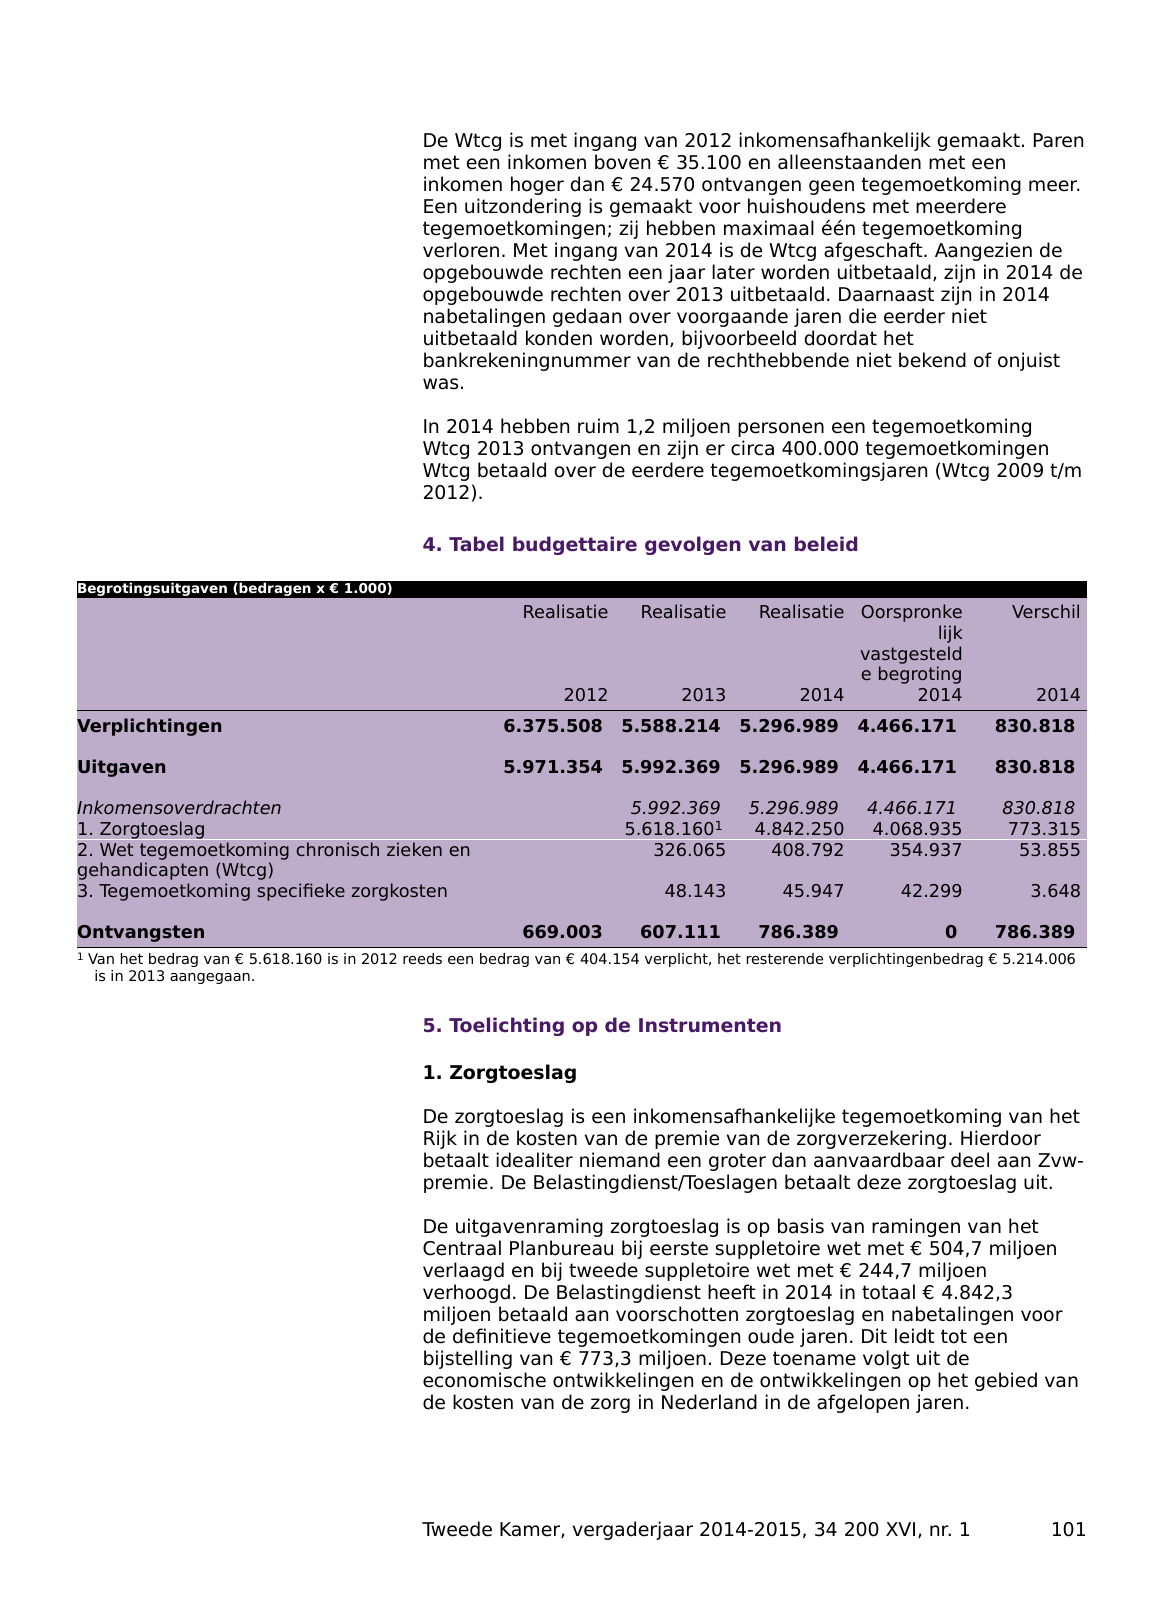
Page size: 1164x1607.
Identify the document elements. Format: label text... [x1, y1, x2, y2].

table_cell 53.855 [969, 840, 1087, 881]
table_cell [850, 736, 968, 757]
table_cell [496, 840, 614, 881]
table_cell [732, 901, 850, 922]
table_cell [850, 901, 968, 922]
table_cell [77, 778, 496, 798]
table_cell 5.296.989 [732, 798, 850, 819]
table_cell [614, 778, 732, 798]
table_cell [496, 819, 614, 839]
table_cell 1 Van het bedrag van € 5.618.160 is in 2012 reeds een bedrag van € 404.154 verplicht, het resterende verplichtingenbedrag € 5.214.006 is in 2013 aangegaan. [77, 948, 1087, 985]
table_cell 2013 [614, 685, 732, 710]
table_cell 5.296.989 [732, 757, 850, 778]
table_cell [496, 778, 614, 798]
table_cell [614, 736, 732, 757]
table_cell Verschil [969, 598, 1087, 685]
table_cell 48.143 [614, 881, 732, 901]
table_cell Realisatie [496, 598, 614, 685]
table_cell 830.818 [969, 711, 1087, 736]
table_cell 42.299 [850, 881, 968, 901]
table_cell [77, 598, 496, 685]
table_cell 6.375.508 [496, 711, 614, 736]
table_cell 45.947 [732, 881, 850, 901]
table_cell 3. Tegemoetkoming specifieke zorgkosten [77, 881, 496, 901]
table_cell 4.842.250 [732, 819, 850, 839]
table_cell 786.389 [732, 922, 850, 947]
table_cell Realisatie [614, 598, 732, 685]
table_cell [969, 736, 1087, 757]
text De zorgtoeslag is een inkomensafhankelijke tegemoetkoming van het Rijk in de kosten van de premie van de zorgverzekering. Hierdoor betaalt idealiter niemand een groter dan aanvaardbaar deel aan Zvw-premie. De Belastingdienst/Toeslagen betaalt deze zorgtoeslag uit. [422, 1106, 1087, 1194]
table_cell Oorspronkelijk vastgestelde begroting [850, 598, 968, 685]
table_cell Uitgaven [77, 757, 496, 778]
table_cell Inkomensoverdrachten [77, 798, 496, 819]
table_cell 4.466.171 [850, 798, 968, 819]
table_cell [732, 736, 850, 757]
table_cell 2. Wet tegemoetkoming chronisch zieken en gehandicapten (Wtcg) [77, 840, 496, 881]
table_cell 607.111 [614, 922, 732, 947]
table_cell 5.992.369 [614, 798, 732, 819]
table_cell Ontvangsten [77, 922, 496, 947]
table_cell 773.315 [969, 819, 1087, 839]
text In 2014 hebben ruim 1,2 miljoen personen een tegemoetkoming Wtcg 2013 ontvangen en zijn er circa 400.000 tegemoetkomingen Wtcg betaald over de eerdere tegemoetkomingsjaren (Wtcg 2009 t/m 2012). [422, 416, 1087, 504]
table_cell 354.937 [850, 840, 968, 881]
table_cell 326.065 [614, 840, 732, 881]
table_cell [77, 736, 496, 757]
table_cell [496, 736, 614, 757]
table_cell [969, 778, 1087, 798]
subtitle 1. Zorgtoeslag [422, 1062, 1087, 1084]
table_cell 669.003 [496, 922, 614, 947]
table_cell 2012 [496, 685, 614, 710]
text De uitgavenraming zorgtoeslag is op basis van ramingen van het Centraal Planbureau bij eerste suppletoire wet met € 504,7 miljoen verlaagd en bij tweede suppletoire wet met € 244,7 miljoen verhoogd. De Belastingdienst heeft in 2014 in totaal € 4.842,3 miljoen betaald aan voorschotten zorgtoeslag en nabetalingen voor de definitieve tegemoetkomingen oude jaren. Dit leidt tot een bijstelling van € 773,3 miljoen. Deze toename volgt uit de economische ontwikkelingen en de ontwikkelingen op het gebied van de kosten van de zorg in Nederland in de afgelopen jaren. [422, 1216, 1087, 1414]
table_cell [496, 881, 614, 901]
subtitle 4. Tabel budgettaire gevolgen van beleid [422, 534, 1087, 556]
table_cell [732, 778, 850, 798]
table_cell 5.296.989 [732, 711, 850, 736]
table_cell 830.818 [969, 757, 1087, 778]
table_cell [850, 778, 968, 798]
table_cell 3.648 [969, 881, 1087, 901]
table_cell [77, 685, 496, 710]
table_cell 786.389 [969, 922, 1087, 947]
table_cell [77, 901, 496, 922]
table_cell [969, 901, 1087, 922]
table_cell 4.466.171 [850, 711, 968, 736]
table_cell Verplichtingen [77, 711, 496, 736]
table_cell 408.792 [732, 840, 850, 881]
table_cell [614, 901, 732, 922]
table_cell 2014 [850, 685, 968, 710]
table_cell 2014 [969, 685, 1087, 710]
table_cell Realisatie [732, 598, 850, 685]
table_cell 2014 [732, 685, 850, 710]
table_cell 830.818 [969, 798, 1087, 819]
text De Wtcg is met ingang van 2012 inkomensafhankelijk gemaakt. Paren met een inkomen boven € 35.100 en alleenstaanden met een inkomen hoger dan € 24.570 ontvangen geen tegemoetkoming meer. Een uitzondering is gemaakt voor huishoudens met meerdere tegemoetkomingen; zij hebben maximaal één tegemoetkoming verloren. Met ingang van 2014 is de Wtcg afgeschaft. Aangezien de opgebouwde rechten een jaar later worden uitbetaald, zijn in 2014 de opgebouwde rechten over 2013 uitbetaald. Daarnaast zijn in 2014 nabetalingen gedaan over voorgaande jaren die eerder niet uitbetaald konden worden, bijvoorbeeld doordat het bankrekeningnummer van de rechthebbende niet bekend of onjuist was. [422, 130, 1087, 394]
table_cell [496, 901, 614, 922]
table_cell 1. Zorgtoeslag [77, 819, 496, 839]
table_cell 4.466.171 [850, 757, 968, 778]
table_header Begrotingsuitgaven (bedragen x € 1.000) [77, 581, 1087, 596]
table_cell 5.971.354 [496, 757, 614, 778]
subtitle 5. Toelichting op de Instrumenten [422, 1015, 1087, 1037]
table_cell 0 [850, 922, 968, 947]
table_cell 5.618.1601 [614, 819, 732, 839]
table_cell 4.068.935 [850, 819, 968, 839]
table_cell 5.588.214 [614, 711, 732, 736]
table_cell 5.992.369 [614, 757, 732, 778]
table_cell [496, 798, 614, 819]
